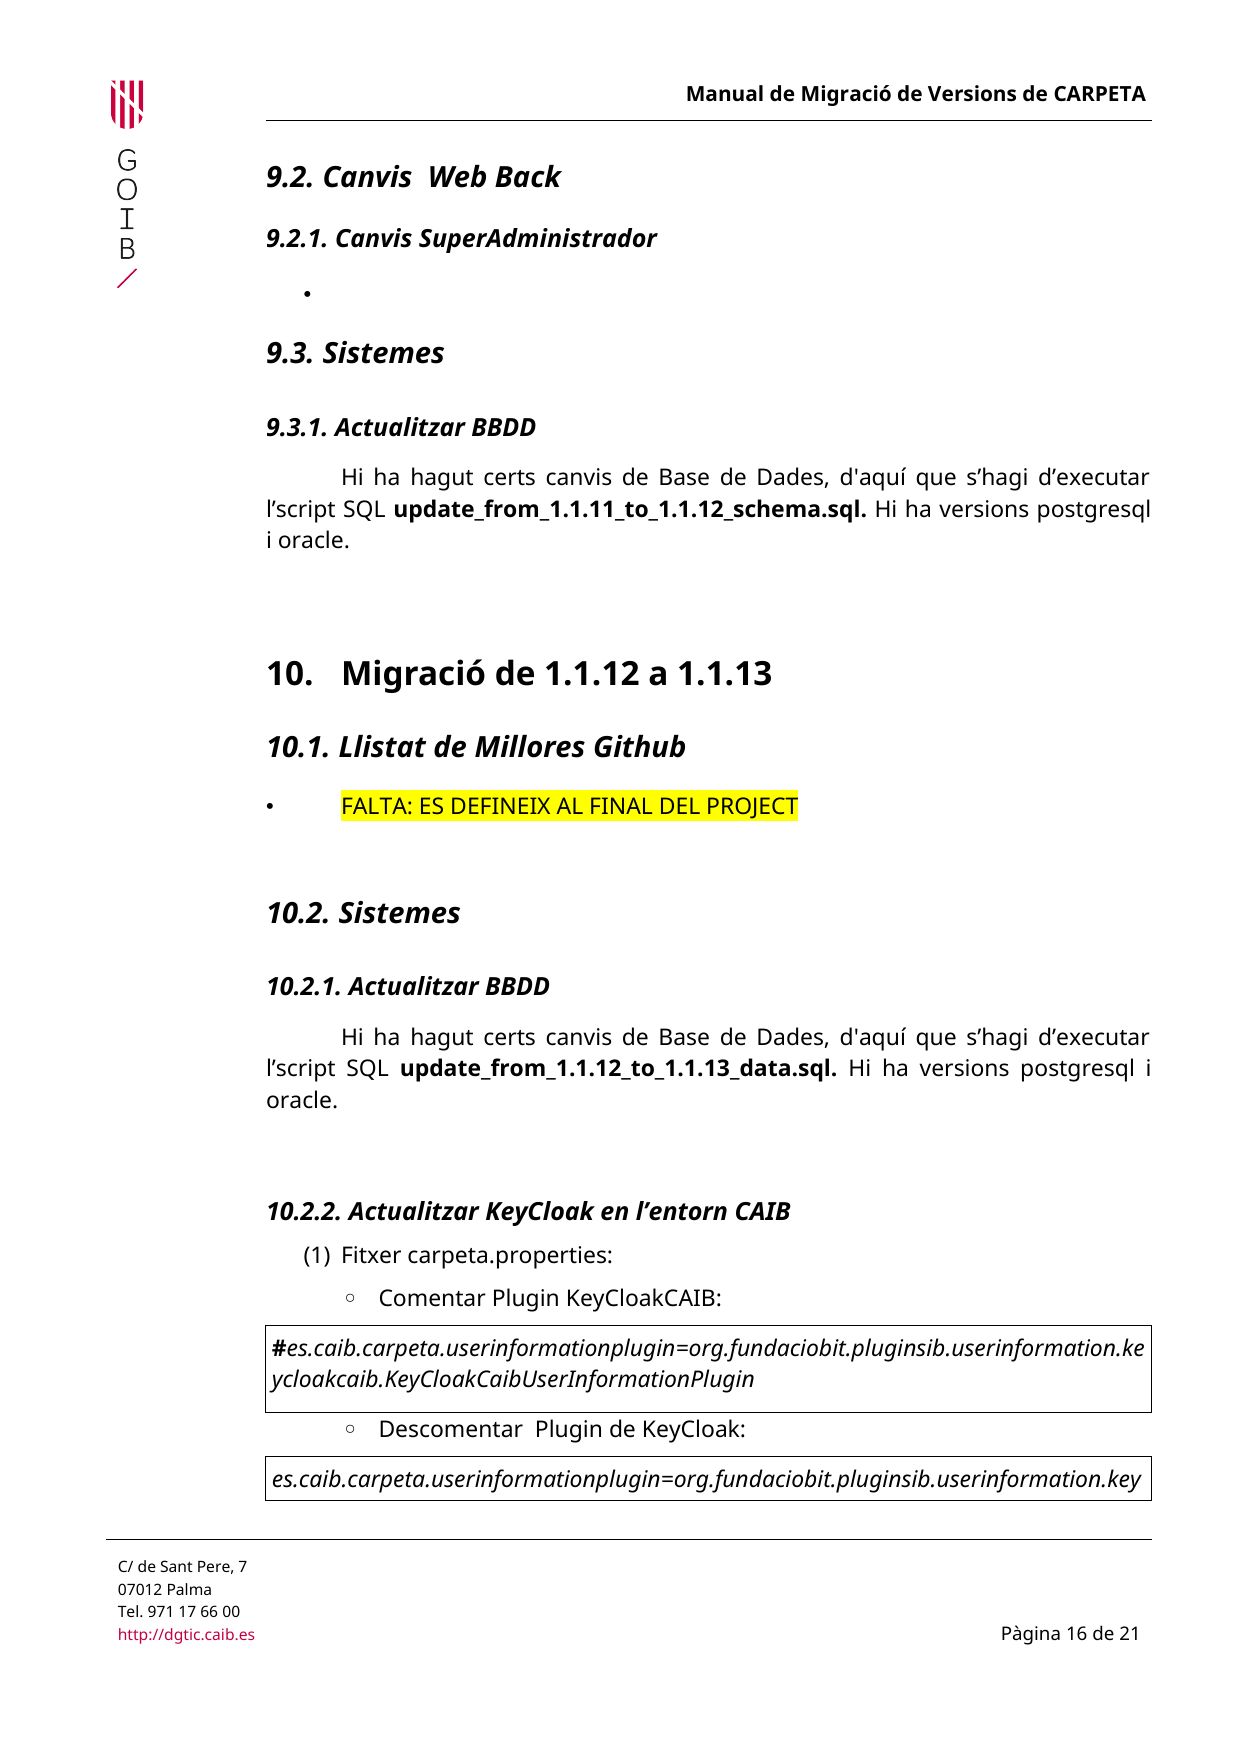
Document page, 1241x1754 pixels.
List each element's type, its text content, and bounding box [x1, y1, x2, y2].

subtitle Migració de 1.1.12 a 1.1.13 [266, 649, 1152, 695]
subtitle Llistat de Millores Github [266, 726, 1152, 766]
subtitle Actualitzar KeyCloak en l’entorn CAIB [266, 1193, 1152, 1227]
list Hi ha hagut certs canvis de Base de Dades, d'aquí que s’hagi d’executar l’script SQL update_from_1.1.12_to_1.1.13_data.sql. Hi ha versions postgresql i oracle. [266, 1021, 1152, 1115]
list Hi ha hagut certs canvis de Base de Dades, d'aquí que s’hagi d’executar l’script SQL update_from_1.1.11_to_1.1.12_schema.sql. Hi ha versions postgresql i oracle. [266, 461, 1152, 555]
list Fitxer carpeta.properties: [303, 1239, 1152, 1270]
picture [82, 57, 172, 319]
subtitle Actualitzar BBDD [266, 969, 1152, 1003]
subtitle Canvis Web Back [266, 156, 1152, 196]
table_header #es.caib.carpeta.userinformationplugin=org.fundaciobit.pluginsib.userinformation.keycloakcaib.KeyCloakCaibUserInformationPlugin [266, 1326, 1151, 1412]
subtitle Sistemes [266, 333, 1152, 372]
subtitle Actualitzar BBDD [266, 409, 1152, 443]
subtitle Sistemes [266, 893, 1152, 932]
list FALTA: ES DEFINEIX AL FINAL DEL PROJECT [266, 790, 1152, 821]
table_header es.caib.carpeta.userinformationplugin=org.fundaciobit.pluginsib.userinformation.key [266, 1457, 1151, 1500]
list Comentar Plugin KeyCloakCAIB: [341, 1282, 1152, 1313]
subtitle Canvis SuperAdministrador [266, 220, 1152, 254]
list Descomentar Plugin de KeyCloak: [341, 1413, 1152, 1444]
